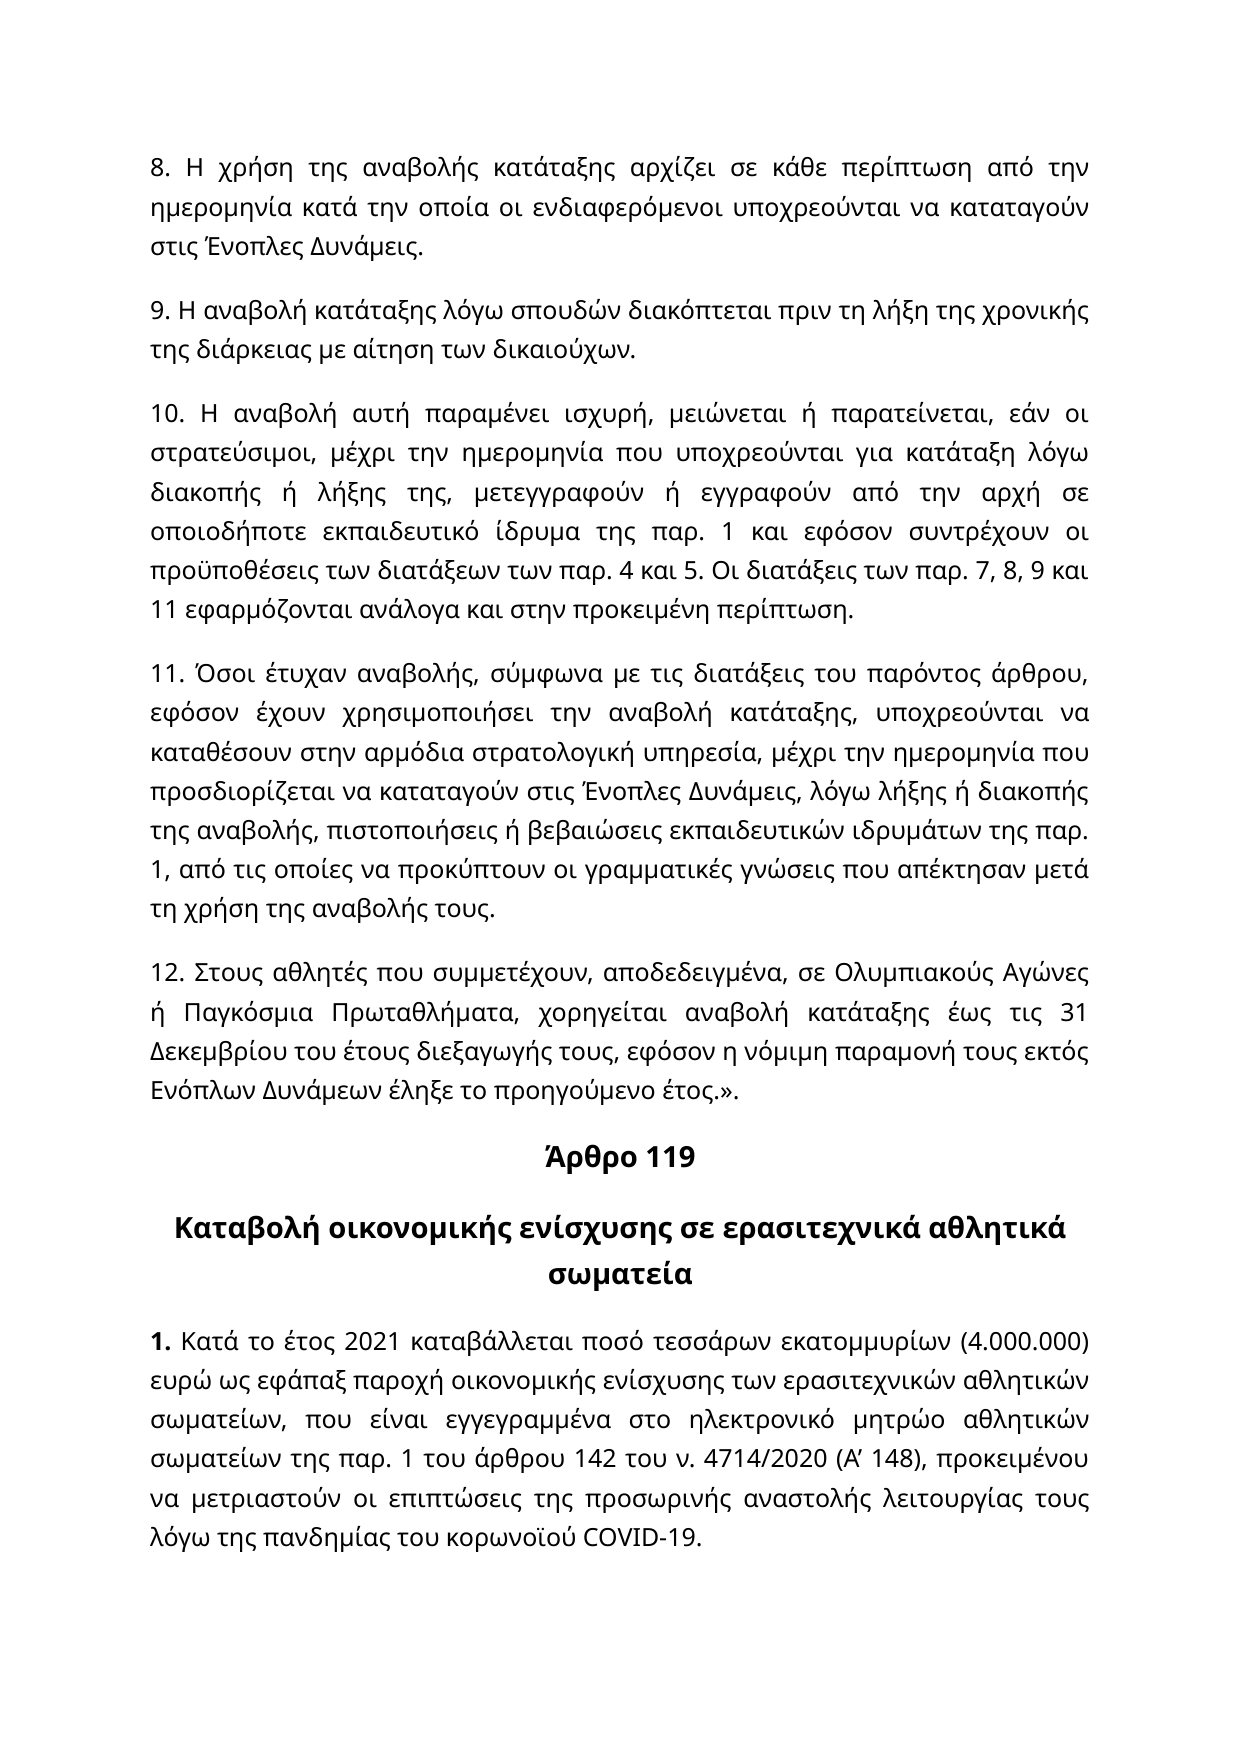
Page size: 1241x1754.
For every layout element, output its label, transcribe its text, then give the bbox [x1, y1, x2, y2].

text 9. Η αναβολή κατάταξης λόγω σπουδών διακόπτεται πριν τη λήξη της χρονικής της διάρκειας με αίτηση των δικαιούχων. [150, 292, 1090, 366]
text 8. Η χρήση της αναβολής κατάταξης αρχίζει σε κάθε περίπτωση από την ημερομηνία κατά την οποία οι ενδιαφερόμενοι υποχρεούνται να καταταγούν στις Ένοπλες Δυνάμεις. [150, 150, 1090, 262]
text 10. Η αναβολή αυτή παραμένει ισχυρή, μειώνεται ή παρατείνεται, εάν οι στρατεύσιμοι, μέχρι την ημερομηνία που υποχρεούνται για κατάταξη λόγω διακοπής ή λήξης της, μετεγγραφούν ή εγγραφούν από την αρχή σε οποιοδήποτε εκπαιδευτικό ίδρυμα της παρ. 1 και εφόσον συντρέχουν οι προϋποθέσεις των διατάξεων των παρ. 4 και 5. Οι διατάξεις των παρ. 7, 8, 9 και 11 εφαρμόζονται ανάλογα και στην προκειμένη περίπτωση. [150, 396, 1090, 626]
text 11. Όσοι έτυχαν αναβολής, σύμφωνα με τις διατάξεις του παρόντος άρθρου, εφόσον έχουν χρησιμοποιήσει την αναβολή κατάταξης, υποχρεούνται να καταθέσουν στην αρμόδια στρατολογική υπηρεσία, μέχρι την ημερομηνία που προσδιορίζεται να καταταγούν στις Ένοπλες Δυνάμεις, λόγω λήξης ή διακοπής της αναβολής, πιστοποιήσεις ή βεβαιώσεις εκπαιδευτικών ιδρυμάτων της παρ. 1, από τις οποίες να προκύπτουν οι γραμματικές γνώσεις που απέκτησαν μετά τη χρήση της αναβολής τους. [150, 656, 1090, 925]
subtitle Καταβολή οικονομικής ενίσχυσης σε ερασιτεχνικά αθλητικά σωματεία [150, 1207, 1090, 1293]
text 1. Κατά το έτος 2021 καταβάλλεται ποσό τεσσάρων εκατομμυρίων (4.000.000) ευρώ ως εφάπαξ παροχή οικονομικής ενίσχυσης των ερασιτεχνικών αθλητικών σωματείων, που είναι εγγεγραμμένα στο ηλεκτρονικό μητρώο αθλητικών σωματείων της παρ. 1 του άρθρου 142 του ν. 4714/2020 (Α’ 148), προκειμένου να μετριαστούν οι επιπτώσεις της προσωρινής αναστολής λειτουργίας τους λόγω της πανδημίας του κορωνοϊού COVID-19. [150, 1323, 1090, 1553]
text 12. Στους αθλητές που συμμετέχουν, αποδεδειγμένα, σε Ολυμπιακούς Αγώνες ή Παγκόσμια Πρωταθλήματα, χορηγείται αναβολή κατάταξης έως τις 31 Δεκεμβρίου του έτους διεξαγωγής τους, εφόσον η νόμιμη παραμονή τους εκτός Ενόπλων Δυνάμεων έληξε το προηγούμενο έτος.». [150, 955, 1090, 1107]
subtitle Άρθρο 119 [150, 1137, 1090, 1176]
